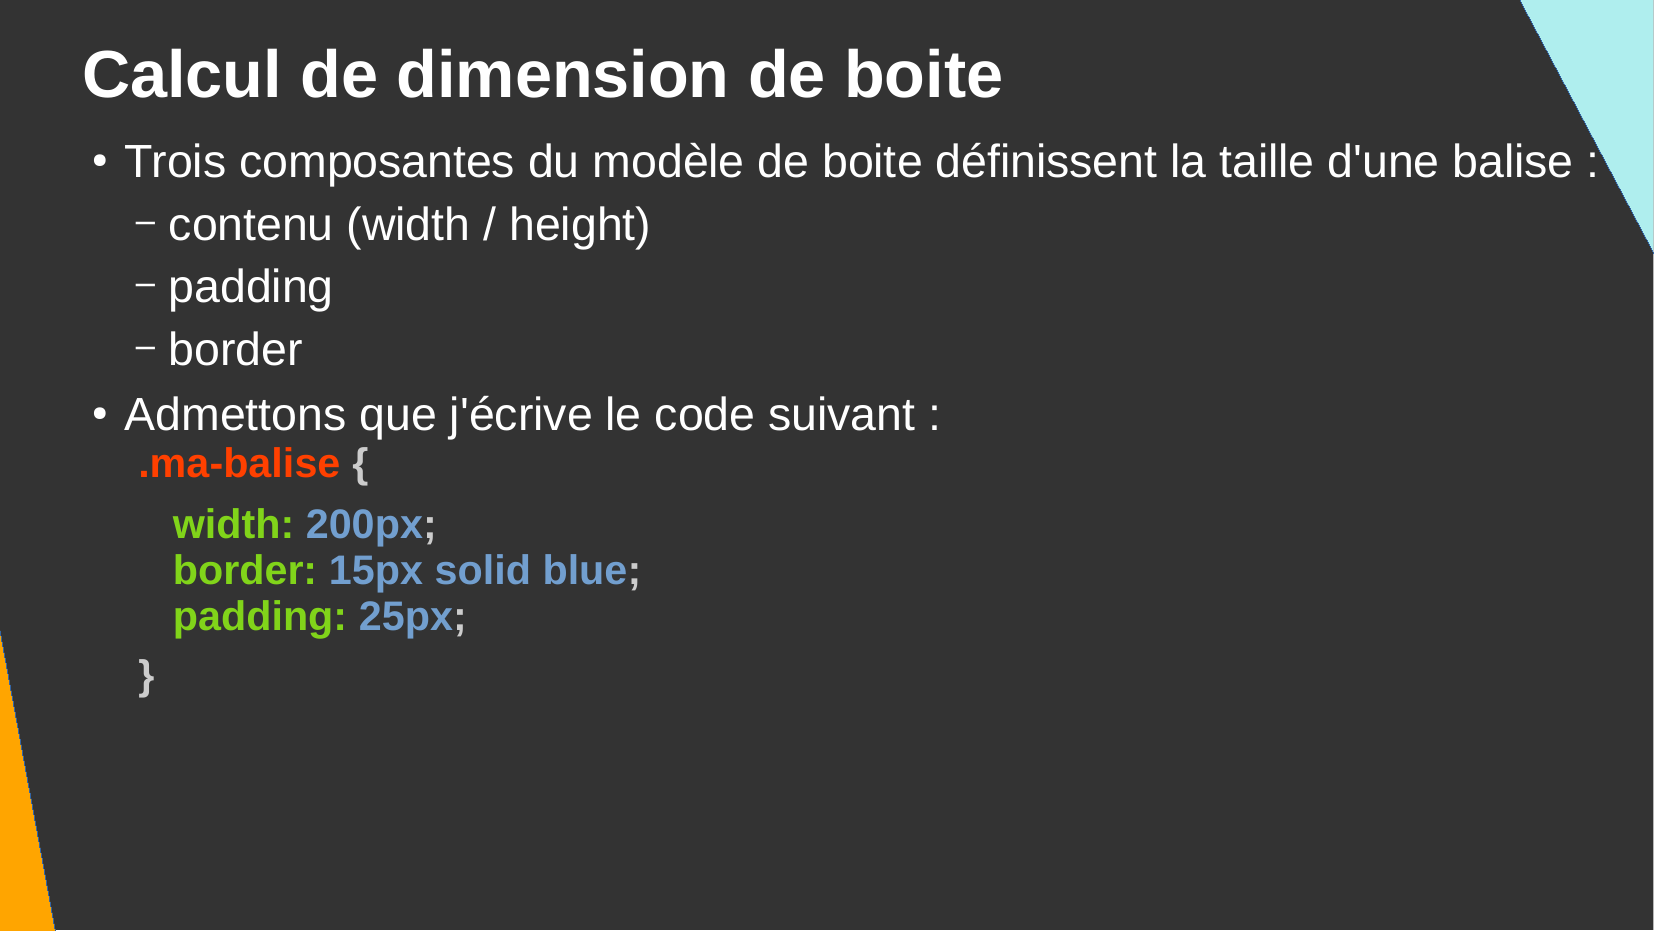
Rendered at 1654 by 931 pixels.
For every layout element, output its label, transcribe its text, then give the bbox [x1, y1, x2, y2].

text_box [0, 630, 56, 931]
text_box [1520, 0, 1654, 254]
title Calcul de dimension de boite [82, 37, 1571, 114]
list Trois composantes du modèle de boite définissent la taille d'une balise : contenu (width / height) padding border Admettons que j'écrive le code suivant : .ma-balise { width: 200px; border: 15px solid blue; padding: 25px; } [80, 135, 1605, 762]
